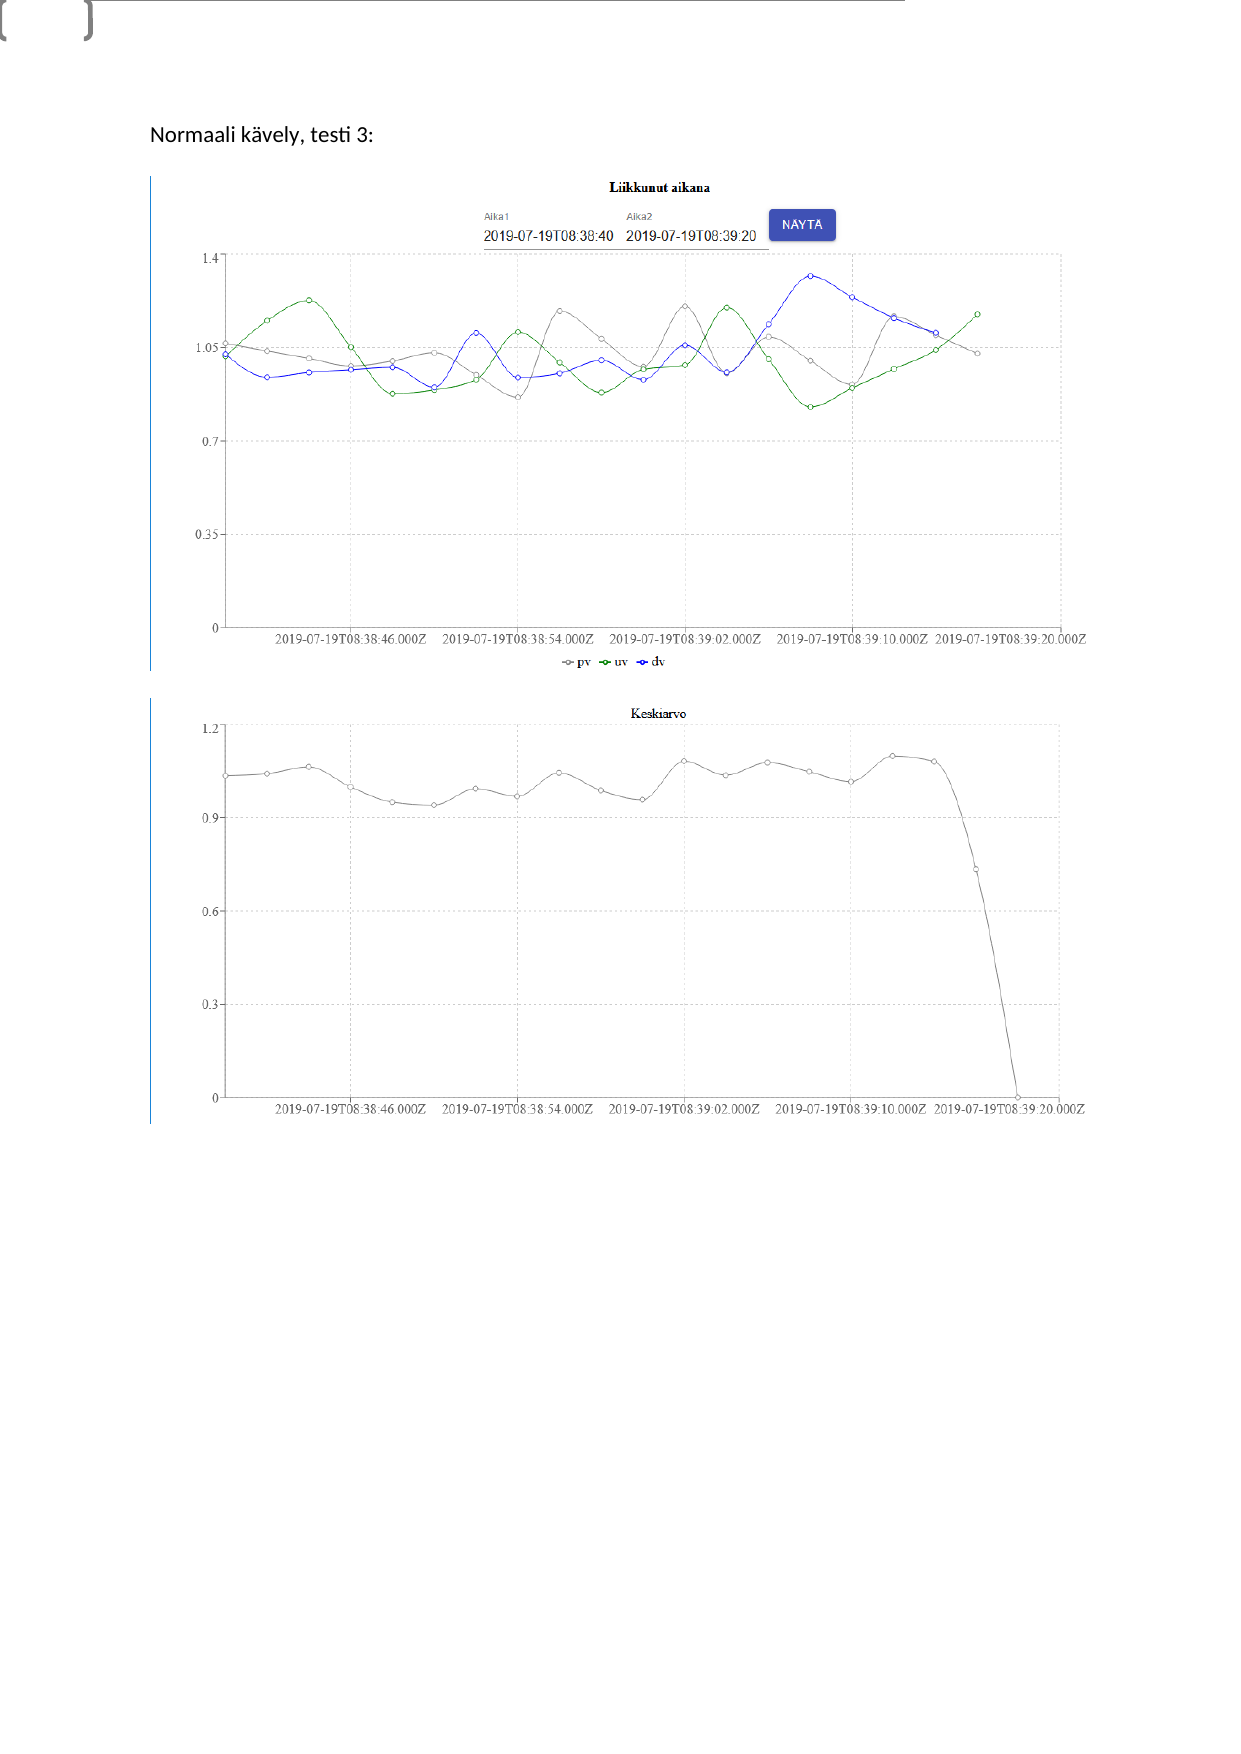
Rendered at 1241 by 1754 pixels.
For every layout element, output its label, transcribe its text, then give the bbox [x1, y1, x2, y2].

picture [150, 176, 1091, 671]
text Normaali kävely, testi 3: [150, 120, 1090, 148]
picture [150, 698, 1091, 1124]
